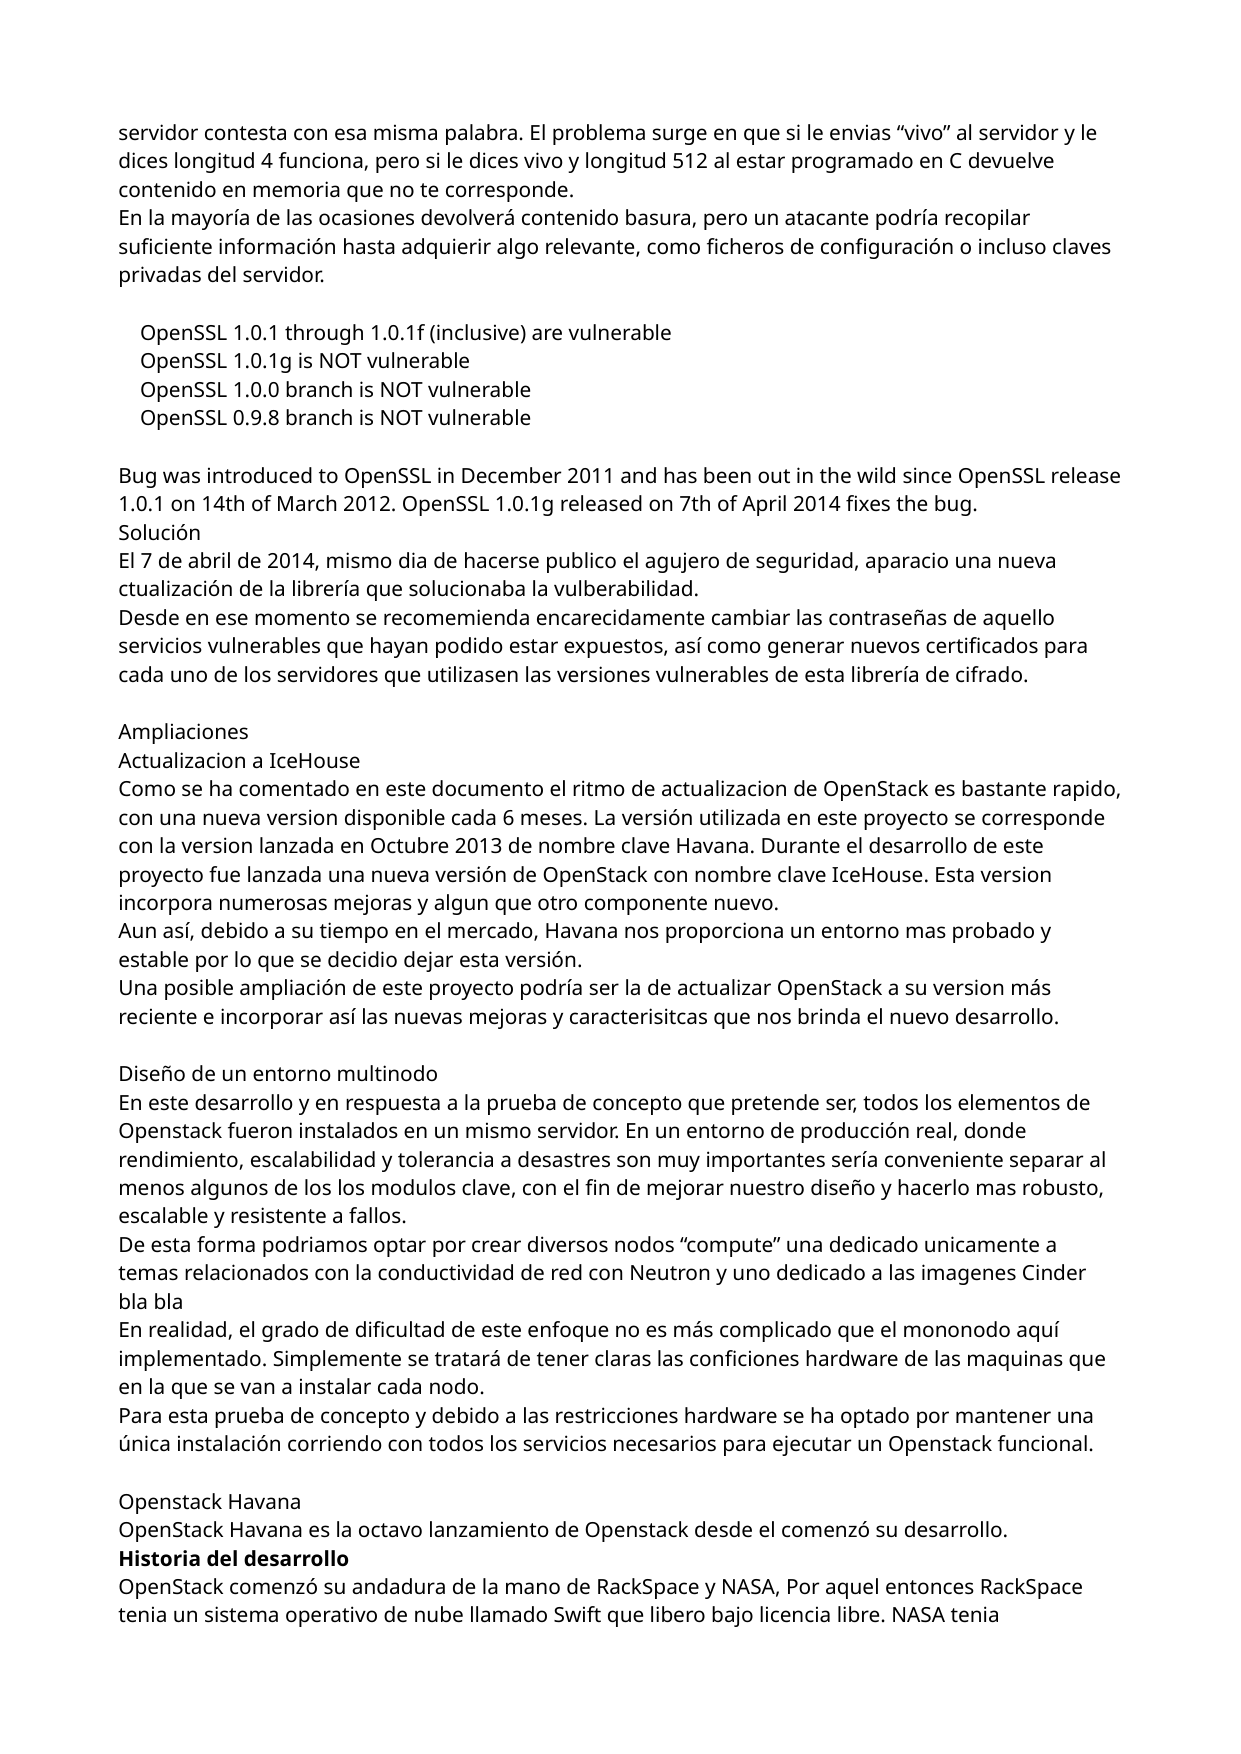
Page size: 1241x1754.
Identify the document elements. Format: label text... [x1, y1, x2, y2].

text Una posible ampliación de este proyecto podría ser la de actualizar OpenStack a su version más reciente e incorporar así las nuevas mejoras y caracterisitcas que nos brinda el nuevo desarrollo. [118, 973, 1122, 1030]
text En este desarrollo y en respuesta a la prueba de concepto que pretende ser, todos los elementos de Openstack fueron instalados en un mismo servidor. En un entorno de producción real, donde rendimiento, escalabilidad y tolerancia a desastres son muy importantes sería conveniente separar al menos algunos de los los modulos clave, con el fin de mejorar nuestro diseño y hacerlo mas robusto, escalable y resistente a fallos. [118, 1088, 1122, 1230]
text Bug was introduced to OpenSSL in December 2011 and has been out in the wild since OpenSSL release 1.0.1 on 14th of March 2012. OpenSSL 1.0.1g released on 7th of April 2014 fixes the bug. [118, 461, 1122, 518]
text De esta forma podriamos optar por crear diversos nodos “compute” una dedicado unicamente a temas relacionados con la conductividad de red con Neutron y uno dedicado a las imagenes Cinder bla bla [118, 1230, 1122, 1315]
text Como se ha comentado en este documento el ritmo de actualizacion de OpenStack es bastante rapido, con una nueva version disponible cada 6 meses. La versión utilizada en este proyecto se corresponde con la version lanzada en Octubre 2013 de nombre clave Havana. Durante el desarrollo de este proyecto fue lanzada una nueva versión de OpenStack con nombre clave IceHouse. Esta version incorpora numerosas mejoras y algun que otro componente nuevo. [118, 774, 1122, 917]
text OpenSSL 1.0.1g is NOT vulnerable [118, 346, 1122, 375]
text Solución [118, 518, 1122, 546]
text En la mayoría de las ocasiones devolverá contenido basura, pero un atacante podría recopilar suficiente información hasta adquierir algo relevante, como ficheros de configuración o incluso claves privadas del servidor. [118, 203, 1122, 289]
text Ampliaciones [118, 717, 1122, 746]
text Historia del desarrollo [118, 1544, 1122, 1572]
text Actualizacion a IceHouse [118, 746, 1122, 774]
text Aun así, debido a su tiempo en el mercado, Havana nos proporciona un entorno mas probado y estable por lo que se decidio dejar esta versión. [118, 917, 1122, 973]
text OpenStack comenzó su andadura de la mano de RackSpace y NASA, Por aquel entonces RackSpace tenia un sistema operativo de nube llamado Swift que libero bajo licencia libre. NASA tenia [118, 1572, 1122, 1629]
text En realidad, el grado de dificultad de este enfoque no es más complicado que el mononodo aquí implementado. Simplemente se tratará de tener claras las conficiones hardware de las maquinas que en la que se van a instalar cada nodo. [118, 1315, 1122, 1401]
text Openstack Havana [118, 1487, 1122, 1515]
text OpenStack Havana es la octavo lanzamiento de Openstack desde el comenzó su desarrollo. [118, 1515, 1122, 1544]
text servidor contesta con esa misma palabra. El problema surge en que si le envias “vivo” al servidor y le dices longitud 4 funciona, pero si le dices vivo y longitud 512 al estar programado en C devuelve contenido en memoria que no te corresponde. [118, 118, 1122, 203]
text OpenSSL 0.9.8 branch is NOT vulnerable [118, 403, 1122, 432]
text OpenSSL 1.0.0 branch is NOT vulnerable [118, 375, 1122, 403]
text El 7 de abril de 2014, mismo dia de hacerse publico el agujero de seguridad, aparacio una nueva ctualización de la librería que solucionaba la vulberabilidad. [118, 546, 1122, 603]
text Desde en ese momento se recomemienda encarecidamente cambiar las contraseñas de aquello servicios vulnerables que hayan podido estar expuestos, así como generar nuevos certificados para cada uno de los servidores que utilizasen las versiones vulnerables de esta librería de cifrado. [118, 603, 1122, 688]
text Diseño de un entorno multinodo [118, 1059, 1122, 1088]
text OpenSSL 1.0.1 through 1.0.1f (inclusive) are vulnerable [118, 318, 1122, 346]
text Para esta prueba de concepto y debido a las restricciones hardware se ha optado por mantener una única instalación corriendo con todos los servicios necesarios para ejecutar un Openstack funcional. [118, 1401, 1122, 1458]
